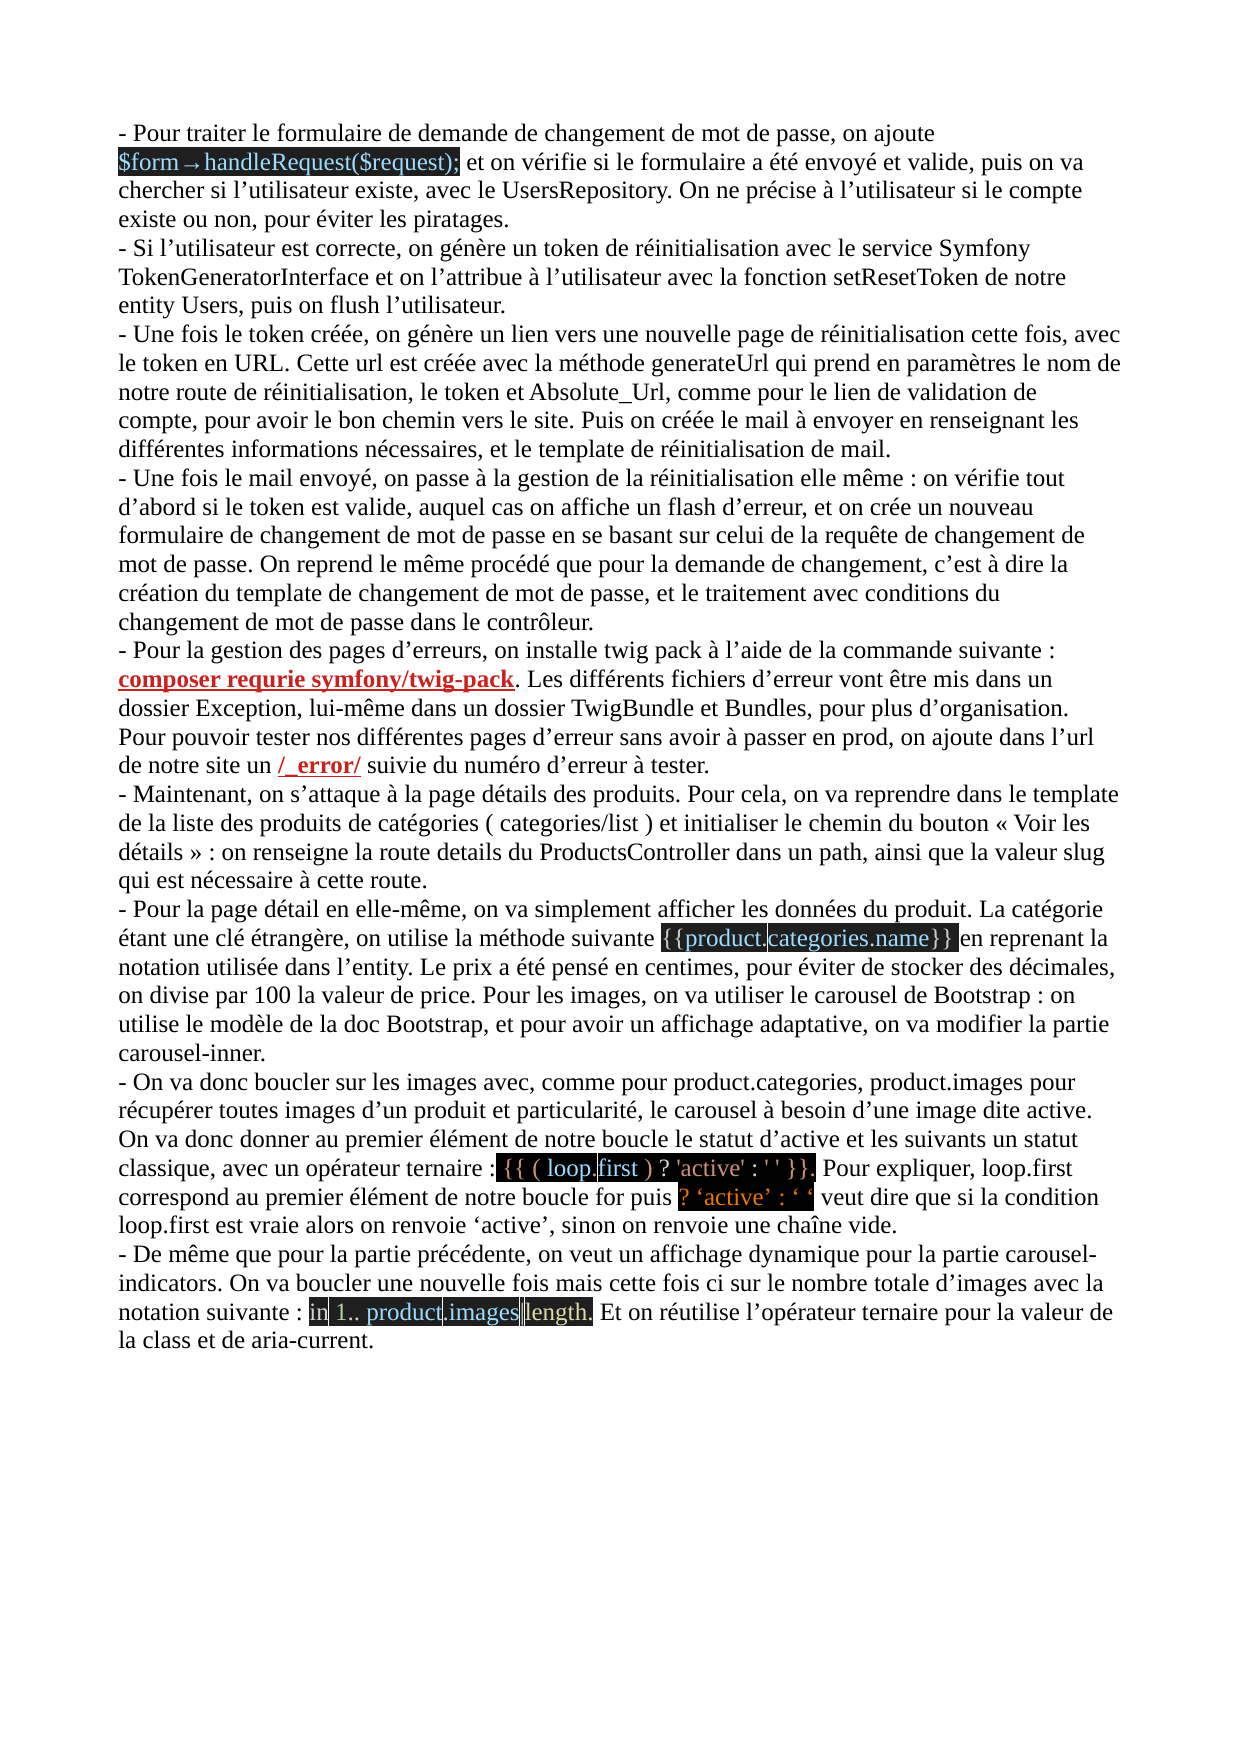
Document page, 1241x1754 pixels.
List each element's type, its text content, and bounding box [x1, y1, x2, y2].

text - Pour traiter le formulaire de demande de changement de mot de passe, on ajoute $form→handleRequest($request); et on vérifie si le formulaire a été envoyé et valide, puis on va chercher si l’utilisateur existe, avec le UsersRepository. On ne précise à l’utilisateur si le compte existe ou non, pour éviter les piratages. [118, 118, 1122, 233]
text - Si l’utilisateur est correcte, on génère un token de réinitialisation avec le service Symfony TokenGeneratorInterface et on l’attribue à l’utilisateur avec la fonction setResetToken de notre entity Users, puis on flush l’utilisateur. [118, 233, 1122, 319]
text - Pour la page détail en elle-même, on va simplement afficher les données du produit. La catégorie étant une clé étrangère, on utilise la méthode suivante {{product.categories.name}} en reprenant la notation utilisée dans l’entity. Le prix a été pensé en centimes, pour éviter de stocker des décimales, on divise par 100 la valeur de price. Pour les images, on va utiliser le carousel de Bootstrap : on utilise le modèle de la doc Bootstrap, et pour avoir un affichage adaptative, on va modifier la partie carousel-inner. [118, 894, 1122, 1067]
text - Pour la gestion des pages d’erreurs, on installe twig pack à l’aide de la commande suivante : composer requrie symfony/twig-pack. Les différents fichiers d’erreur vont être mis dans un dossier Exception, lui-même dans un dossier TwigBundle et Bundles, pour plus d’organisation. Pour pouvoir tester nos différentes pages d’erreur sans avoir à passer en prod, on ajoute dans l’url de notre site un /_error/ suivie du numéro d’erreur à tester. [118, 636, 1122, 779]
text - Maintenant, on s’attaque à la page détails des produits. Pour cela, on va reprendre dans le template de la liste des produits de catégories ( categories/list ) et initialiser le chemin du bouton « Voir les détails » : on renseigne la route details du ProductsController dans un path, ainsi que la valeur slug qui est nécessaire à cette route. [118, 779, 1122, 894]
text - De même que pour la partie précédente, on veut un affichage dynamique pour la partie carousel-indicators. On va boucler une nouvelle fois mais cette fois ci sur le nombre totale d’images avec la notation suivante : in 1.. product.images|length. Et on réutilise l’opérateur ternaire pour la valeur de la class et de aria-current. [118, 1239, 1122, 1354]
text - Une fois le mail envoyé, on passe à la gestion de la réinitialisation elle même : on vérifie tout d’abord si le token est valide, auquel cas on affiche un flash d’erreur, et on crée un nouveau formulaire de changement de mot de passe en se basant sur celui de la requête de changement de mot de passe. On reprend le même procédé que pour la demande de changement, c’est à dire la création du template de changement de mot de passe, et le traitement avec conditions du changement de mot de passe dans le contrôleur. [118, 463, 1122, 636]
text - On va donc boucler sur les images avec, comme pour product.categories, product.images pour récupérer toutes images d’un produit et particularité, le carousel à besoin d’une image dite active. On va donc donner au premier élément de notre boucle le statut d’active et les suivants un statut classique, avec un opérateur ternaire : {{ ( loop.first ) ? 'active' : ' ' }}. Pour expliquer, loop.first correspond au premier élément de notre boucle for puis ? ‘active’ : ‘ ‘ veut dire que si la condition loop.first est vraie alors on renvoie ‘active’, sinon on renvoie une chaîne vide. [118, 1067, 1122, 1239]
text - Une fois le token créée, on génère un lien vers une nouvelle page de réinitialisation cette fois, avec le token en URL. Cette url est créée avec la méthode generateUrl qui prend en paramètres le nom de notre route de réinitialisation, le token et Absolute_Url, comme pour le lien de validation de compte, pour avoir le bon chemin vers le site. Puis on créée le mail à envoyer en renseignant les différentes informations nécessaires, et le template de réinitialisation de mail. [118, 319, 1122, 463]
